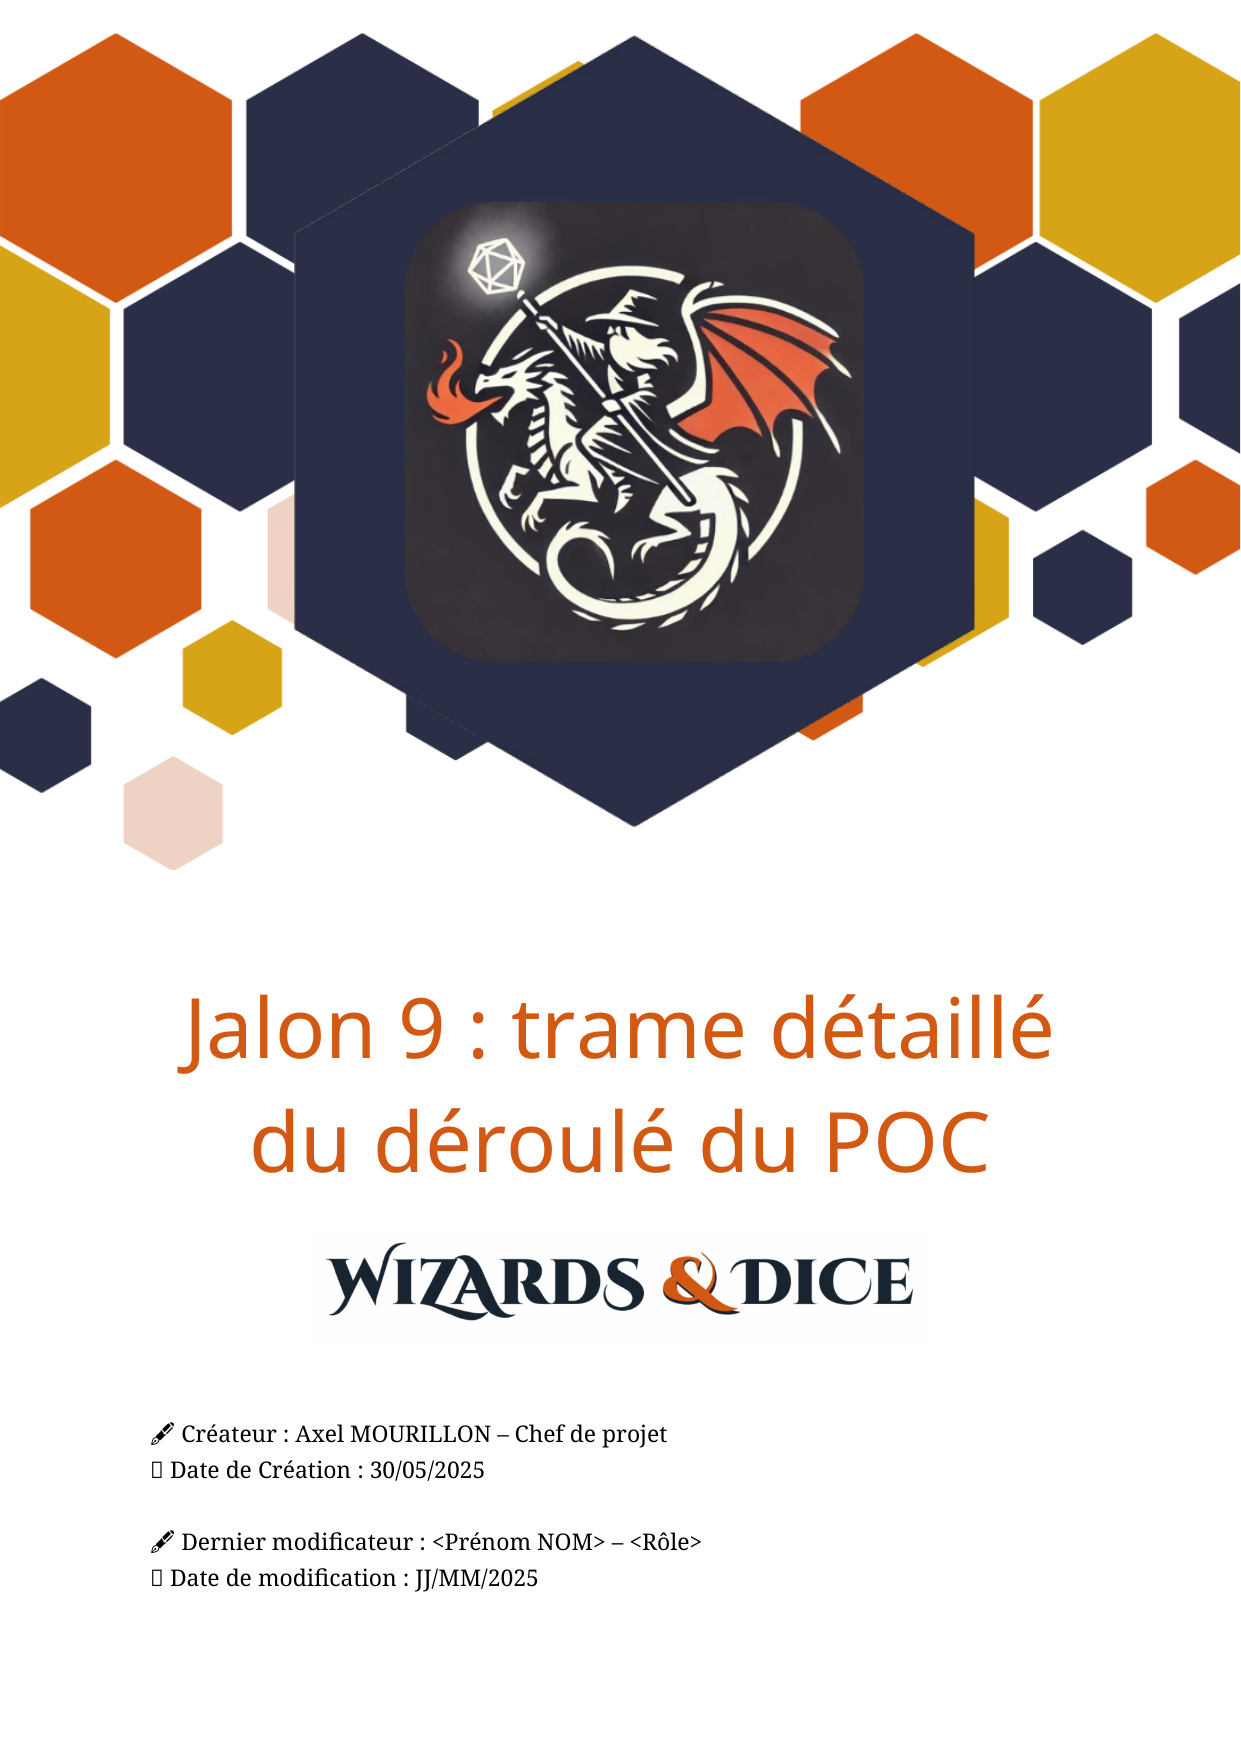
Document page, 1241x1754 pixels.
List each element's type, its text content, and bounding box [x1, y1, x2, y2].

text 📅 Date de Création : 30/05/2025 [150, 1454, 1090, 1485]
text 🖋️ Dernier modificateur : <Prénom NOM> – <Rôle> [150, 1526, 1090, 1557]
text 🖋️ Créateur : Axel MOURILLON – Chef de projet [150, 1418, 1090, 1449]
text 📅 Date de modification : JJ/MM/2025 [150, 1562, 1090, 1593]
picture [307, 1232, 934, 1342]
title Jalon 9 : trame détaillé du déroulé du POC [150, 970, 1090, 1197]
picture [0, 18, 1241, 870]
